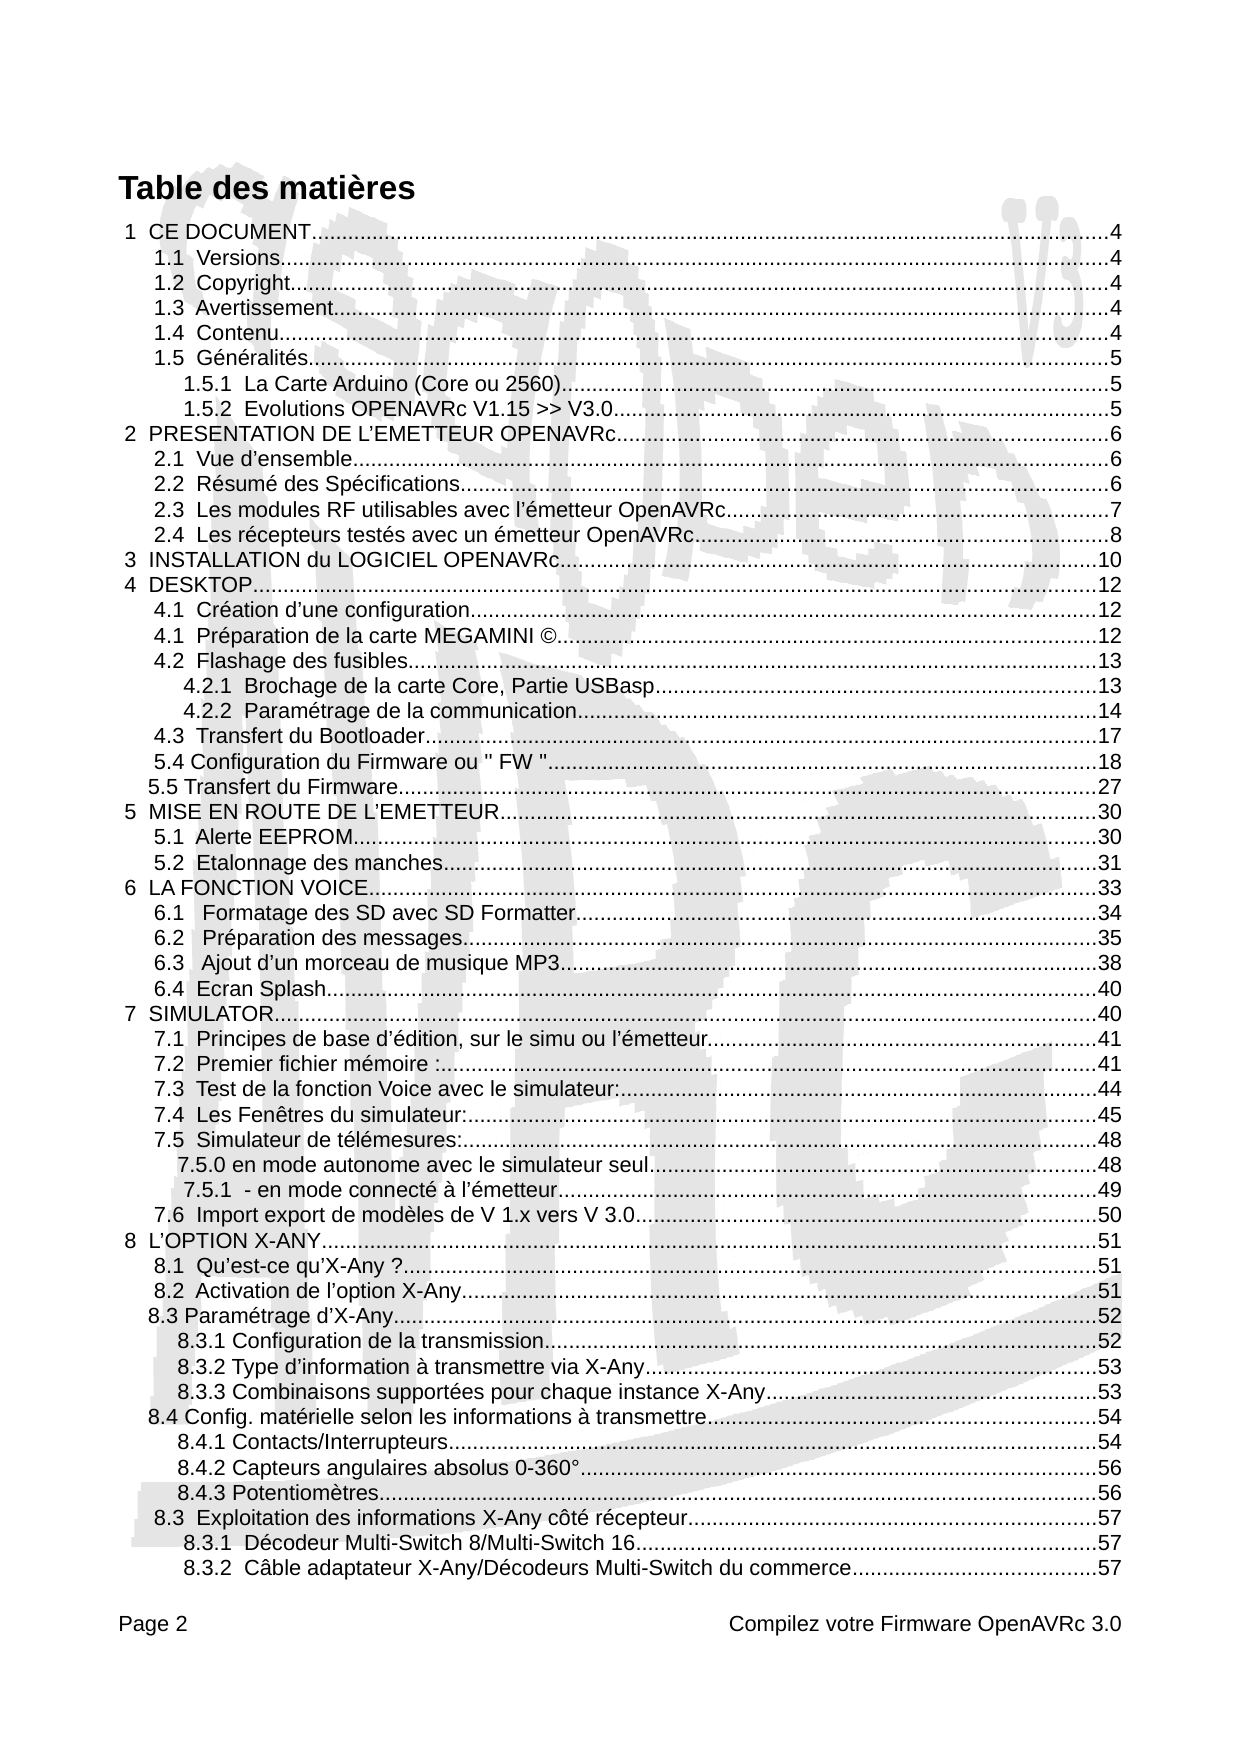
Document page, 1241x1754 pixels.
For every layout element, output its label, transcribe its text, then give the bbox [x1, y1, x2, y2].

text 5.2 Etalonnage des manches 31 [148, 849, 1122, 875]
text 4.3 Transfert du Bootloader 17 [148, 723, 1122, 749]
text 8.2 Activation de l’option X-Any 51 [148, 1278, 1122, 1303]
text 8.3.1 Configuration de la transmission 52 [177, 1328, 1122, 1354]
text 5.1 Alerte EEPROM 30 [148, 824, 1122, 849]
text 1.2 Copyright 4 [148, 270, 1122, 295]
text 6.2 Préparation des messages 35 [148, 925, 1122, 950]
text 8.3.2 Câble adaptateur X-Any/Décodeurs Multi-Switch du commerce 57 [177, 1555, 1122, 1581]
subtitle Table des matières [118, 168, 1122, 207]
text 7.3 Test de la fonction Voice avec le simulateur: 44 [148, 1076, 1122, 1102]
text 2.3 Les modules RF utilisables avec l’émetteur OpenAVRc 7 [148, 497, 1122, 522]
text 2.4 Les récepteurs testés avec un émetteur OpenAVRc 8 [148, 522, 1122, 547]
text 8.3 Paramétrage d’X-Any 52 [148, 1303, 1122, 1328]
text 7.6 Import export de modèles de V 1.x vers V 3.0 50 [148, 1202, 1122, 1228]
text 2 PRESENTATION DE L’EMETTEUR OPENAVRc 6 [118, 421, 1122, 446]
text 8.4 Config. matérielle selon les informations à transmettre 54 [148, 1404, 1122, 1429]
text 2.2 Résumé des Spécifications 6 [148, 471, 1122, 497]
text 8.3 Exploitation des informations X-Any côté récepteur 57 [148, 1505, 1122, 1530]
text 5 MISE EN ROUTE DE L’EMETTEUR 30 [118, 799, 1122, 824]
text 3 INSTALLATION du LOGICIEL OPENAVRc 10 [118, 547, 1122, 572]
text 8.3.1 Décodeur Multi-Switch 8/Multi-Switch 16 57 [177, 1530, 1122, 1555]
text 8 L’OPTION X-ANY 51 [118, 1228, 1122, 1253]
text 8.4.1 Contacts/Interrupteurs 54 [177, 1429, 1122, 1454]
text 1.3 Avertissement 4 [148, 295, 1122, 320]
text 4.2.2 Paramétrage de la communication 14 [177, 698, 1122, 723]
text 7.5.0 en mode autonome avec le simulateur seul 48 [177, 1152, 1122, 1177]
text 4.2.1 Brochage de la carte Core, Partie USBasp 13 [177, 673, 1122, 698]
text 8.4.2 Capteurs angulaires absolus 0-360° 56 [177, 1454, 1122, 1480]
text 5.4 Configuration du Firmware ou '' FW '' 18 [148, 749, 1122, 774]
text 6.4 Ecran Splash 40 [148, 976, 1122, 1001]
text 5.5 Transfert du Firmware 27 [148, 774, 1122, 799]
text 6.3 Ajout d’un morceau de musique MP3 38 [148, 950, 1122, 976]
text 4 DESKTOP 12 [118, 572, 1122, 597]
text 4.1 Préparation de la carte MEGAMINI © 12 [148, 623, 1122, 648]
text 4.1 Création d’une configuration 12 [148, 597, 1122, 623]
text 7 SIMULATOR 40 [118, 1001, 1122, 1026]
text 8.3.3 Combinaisons supportées pour chaque instance X-Any 53 [177, 1379, 1122, 1404]
text 7.5 Simulateur de télémesures: 48 [148, 1127, 1122, 1152]
text 1.5.1 La Carte Arduino (Core ou 2560) 5 [177, 371, 1122, 396]
text 1.5.2 Evolutions OPENAVRc V1.15 >> V3.0 5 [177, 396, 1122, 421]
text 1.5 Généralités 5 [148, 345, 1122, 371]
text 2.1 Vue d’ensemble 6 [148, 446, 1122, 471]
text 1.1 Versions 4 [148, 244, 1122, 270]
text 4.2 Flashage des fusibles 13 [148, 648, 1122, 673]
text 7.5.1 - en mode connecté à l’émetteur 49 [177, 1177, 1122, 1202]
text 1.4 Contenu 4 [148, 320, 1122, 345]
text 1 CE DOCUMENT 4 [118, 219, 1122, 244]
text 8.4.3 Potentiomètres 56 [177, 1480, 1122, 1505]
text 7.4 Les Fenêtres du simulateur: 45 [148, 1102, 1122, 1127]
text 8.1 Qu’est-ce qu’X-Any ? 51 [148, 1253, 1122, 1278]
text 7.2 Premier fichier mémoire : 41 [148, 1051, 1122, 1076]
text 7.1 Principes de base d’édition, sur le simu ou l’émetteur. 41 [148, 1026, 1122, 1051]
text 6.1 Formatage des SD avec SD Formatter 34 [148, 900, 1122, 925]
text 6 LA FONCTION VOICE 33 [118, 875, 1122, 900]
text 8.3.2 Type d’information à transmettre via X-Any 53 [177, 1354, 1122, 1379]
